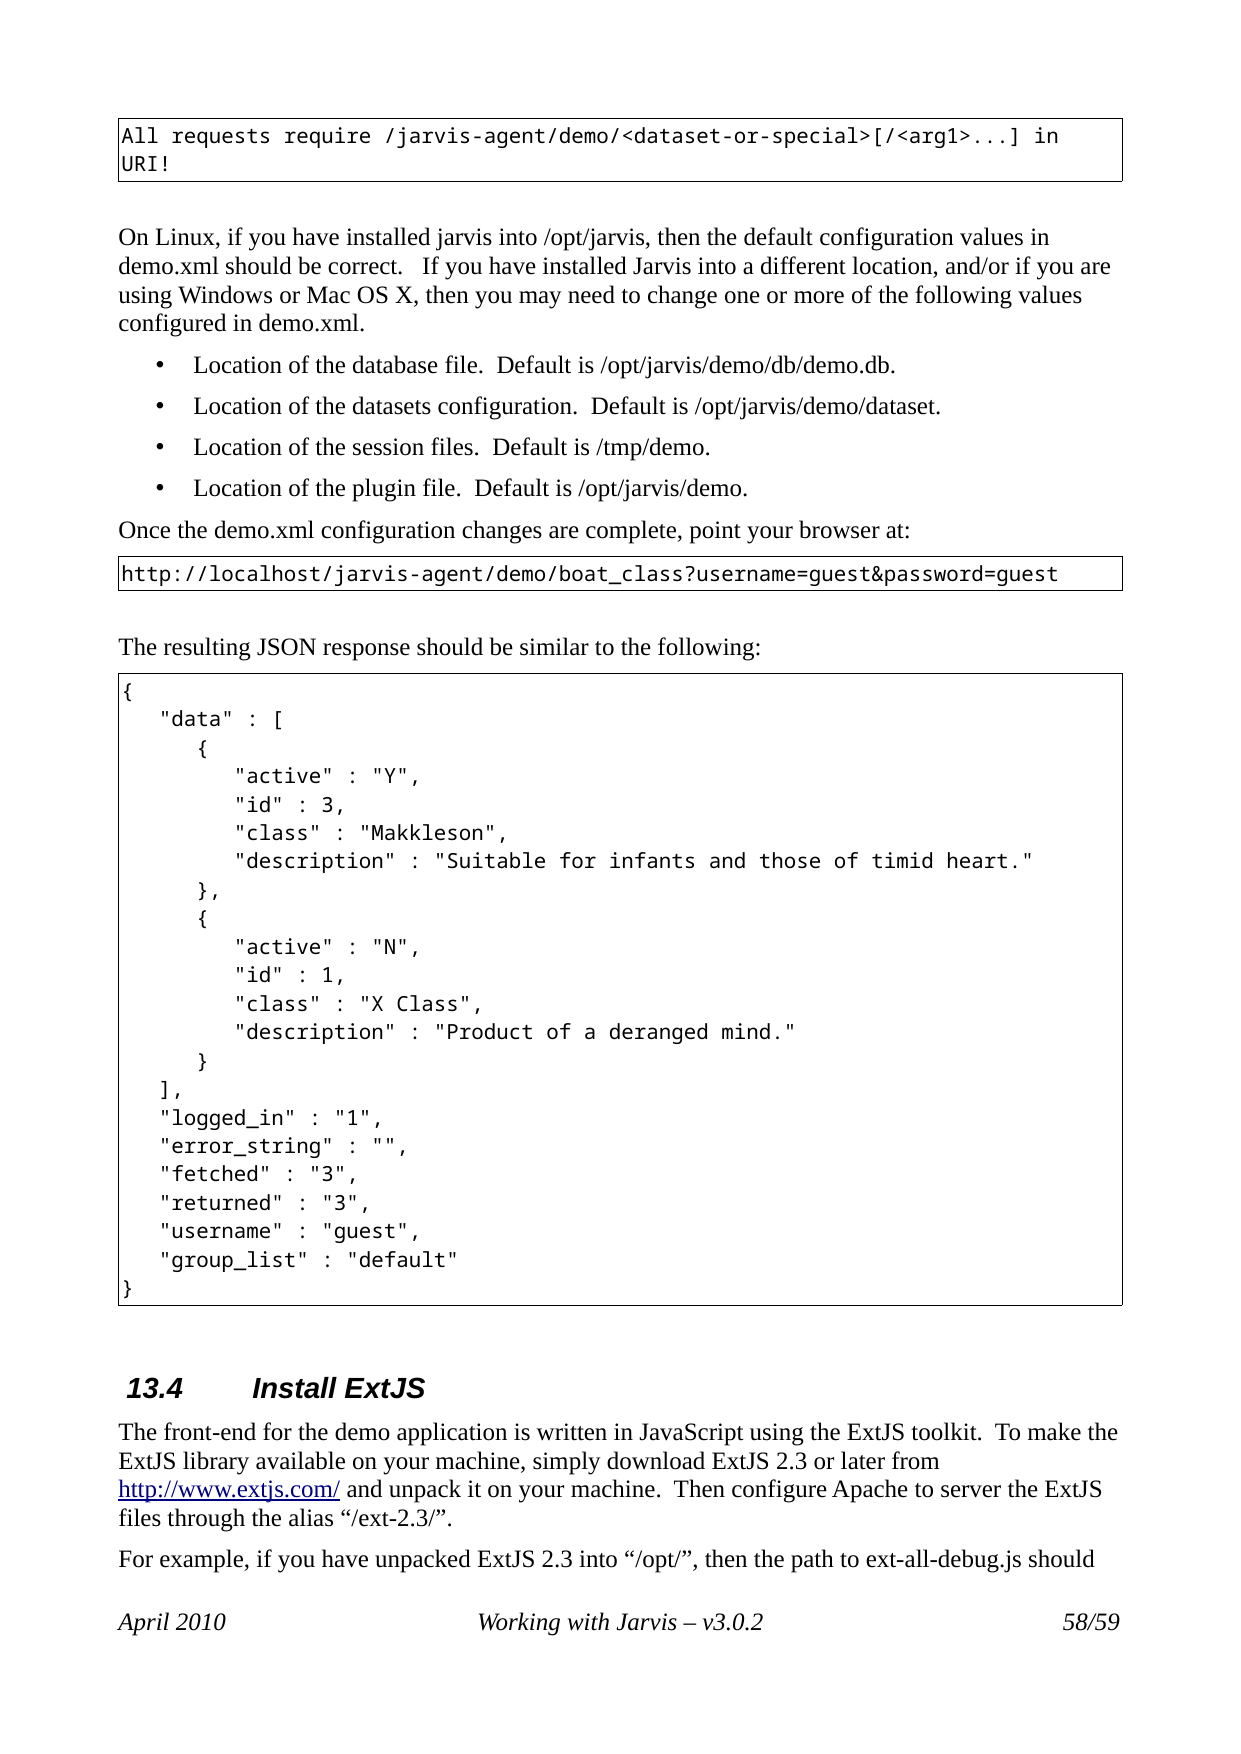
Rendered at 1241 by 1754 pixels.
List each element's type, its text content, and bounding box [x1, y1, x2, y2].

text "data" : [ [119, 701, 1122, 730]
text On Linux, if you have installed jarvis into /opt/jarvis, then the default configuration values in demo.xml should be correct. If you have installed Jarvis into a different location, and/or if you are using Windows or Mac OS X, then you may need to change one or more of the following values configured in demo.xml. [118, 222, 1122, 337]
text "id" : 3, [119, 787, 1122, 815]
text "active" : "N", [119, 929, 1122, 957]
text "group_list" : "default" [119, 1242, 1122, 1270]
text { [119, 901, 1122, 929]
text "description" : "Product of a deranged mind." [119, 1014, 1122, 1043]
list Location of the session files. Default is /tmp/demo. [156, 432, 1122, 461]
list Location of the database file. Default is /opt/jarvis/demo/db/demo.db. [156, 350, 1122, 378]
text Once the demo.xml configuration changes are complete, point your browser at: [118, 515, 1122, 543]
text }, [119, 872, 1122, 901]
text { [119, 674, 1122, 701]
text The resulting JSON response should be similar to the following: [118, 632, 1122, 661]
text The front-end for the demo application is written in JavaScript using the ExtJS toolkit. To make the ExtJS library available on your machine, simply download ExtJS 2.3 or later from http://www.extjs.com/ and unpack it on your machine. Then configure Apache to server the ExtJS files through the alias “/ext-2.3/”. [118, 1417, 1122, 1532]
text http://localhost/jarvis-agent/demo/boat_class?username=guest&password=guest [119, 557, 1122, 590]
text "returned" : "3", [119, 1185, 1122, 1213]
text "error_string" : "", [119, 1128, 1122, 1156]
text "active" : "Y", [119, 758, 1122, 787]
text } [119, 1043, 1122, 1071]
text "id" : 1, [119, 957, 1122, 986]
subtitle Install ExtJS [118, 1371, 1122, 1404]
text For example, if you have unpacked ExtJS 2.3 into “/opt/”, then the path to ext-all-debug.js should [118, 1544, 1122, 1573]
text "class" : "Makkleson", [119, 815, 1122, 844]
text ], [119, 1071, 1122, 1099]
text "username" : "guest", [119, 1213, 1122, 1242]
text } [119, 1270, 1122, 1305]
text "description" : "Suitable for infants and those of timid heart." [119, 844, 1122, 872]
text "class" : "X Class", [119, 986, 1122, 1014]
text "logged_in" : "1", [119, 1099, 1122, 1128]
list Location of the plugin file. Default is /opt/jarvis/demo. [156, 473, 1122, 502]
list Location of the datasets configuration. Default is /opt/jarvis/demo/dataset. [156, 391, 1122, 420]
text { [119, 730, 1122, 758]
text All requests require /jarvis-agent/demo/<dataset-or-special>[/<arg1>...] in URI! [119, 119, 1122, 181]
text "fetched" : "3", [119, 1156, 1122, 1185]
